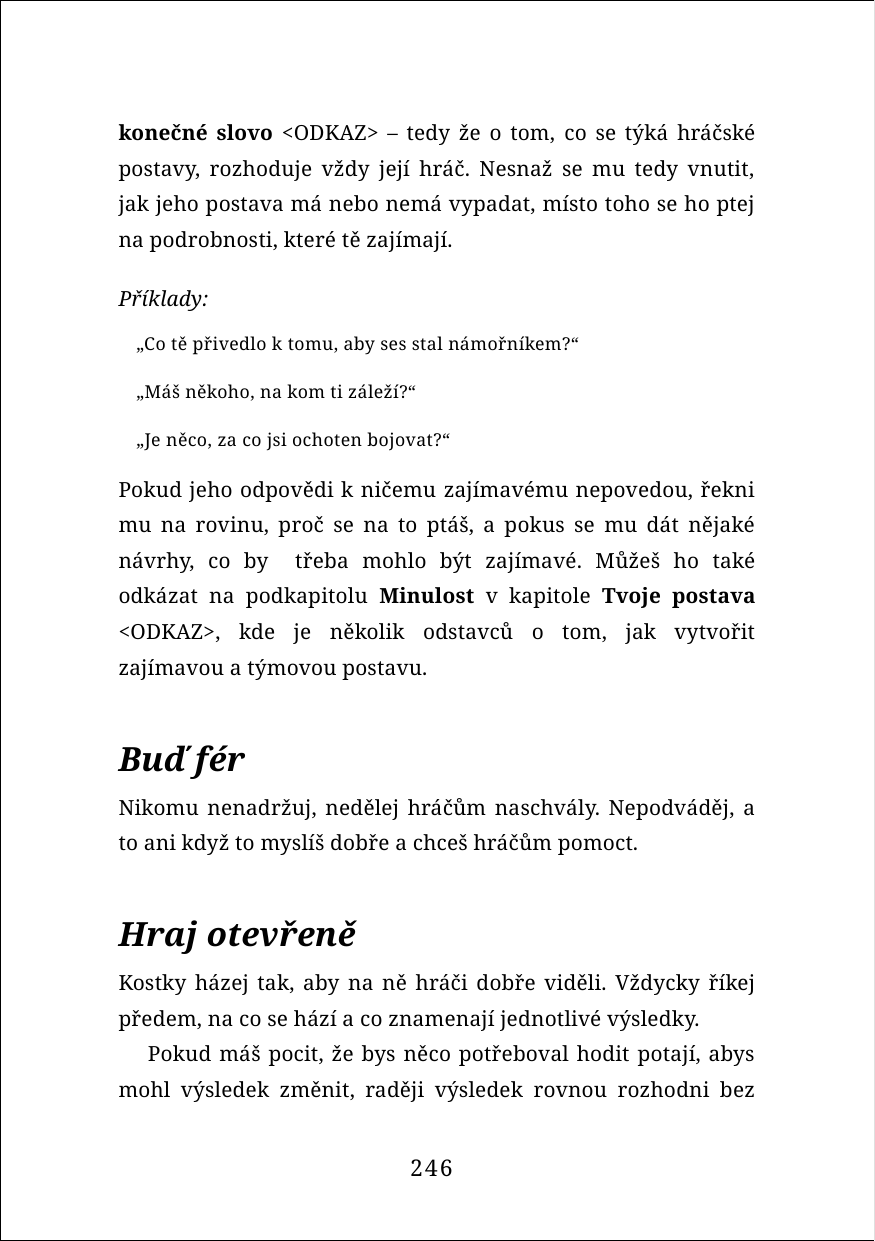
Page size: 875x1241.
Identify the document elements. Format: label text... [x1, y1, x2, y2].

text Kostky házej tak, aby na ně hráči dobře viděli. Vždycky říkej předem, na co se hází a co znamenají jednotlivé výsledky. Pokud máš pocit, že bys něco potřeboval hodit potají, abys mohl výsledek změnit, raději výsledek rovnou rozhodni bez [118, 968, 756, 1103]
text „Máš někoho, na kom ti záleží?“ [136, 379, 756, 403]
text Pokud jeho odpovědi k ničemu zajímavému nepovedou, řekni mu na rovinu, proč se na to ptáš, a pokus se mu dát nějaké návrhy, co by třeba mohlo být zajímavé. Můžeš ho také odkázat na podkapitolu Minulost v kapitole Tvoje postava <ODKAZ>, kde je několik odstavců o tom, jak vytvořit zajímavou a týmovou postavu. [118, 475, 756, 681]
text „Co tě přivedlo k tomu, aby ses stal námořníkem?“ [136, 331, 756, 355]
text Příklady: [118, 284, 756, 312]
subtitle Hraj otevřeně [118, 911, 756, 956]
text „Je něco, za co jsi ochoten bojovat?“ [136, 427, 756, 451]
text Nikomu nenadržuj, nedělej hráčům naschvály. Nepodváděj, a to ani když to myslíš dobře a chceš hráčům pomoct. [118, 793, 756, 857]
subtitle Buď fér [118, 735, 756, 781]
text konečné slovo <ODKAZ> – tedy že o tom, co se týká hráčské postavy, rozhoduje vždy její hráč. Nesnaž se mu tedy vnutit, jak jeho postava má nebo nemá vypadat, místo toho se ho ptej na podrobnosti, které tě zajímají. [118, 118, 756, 253]
